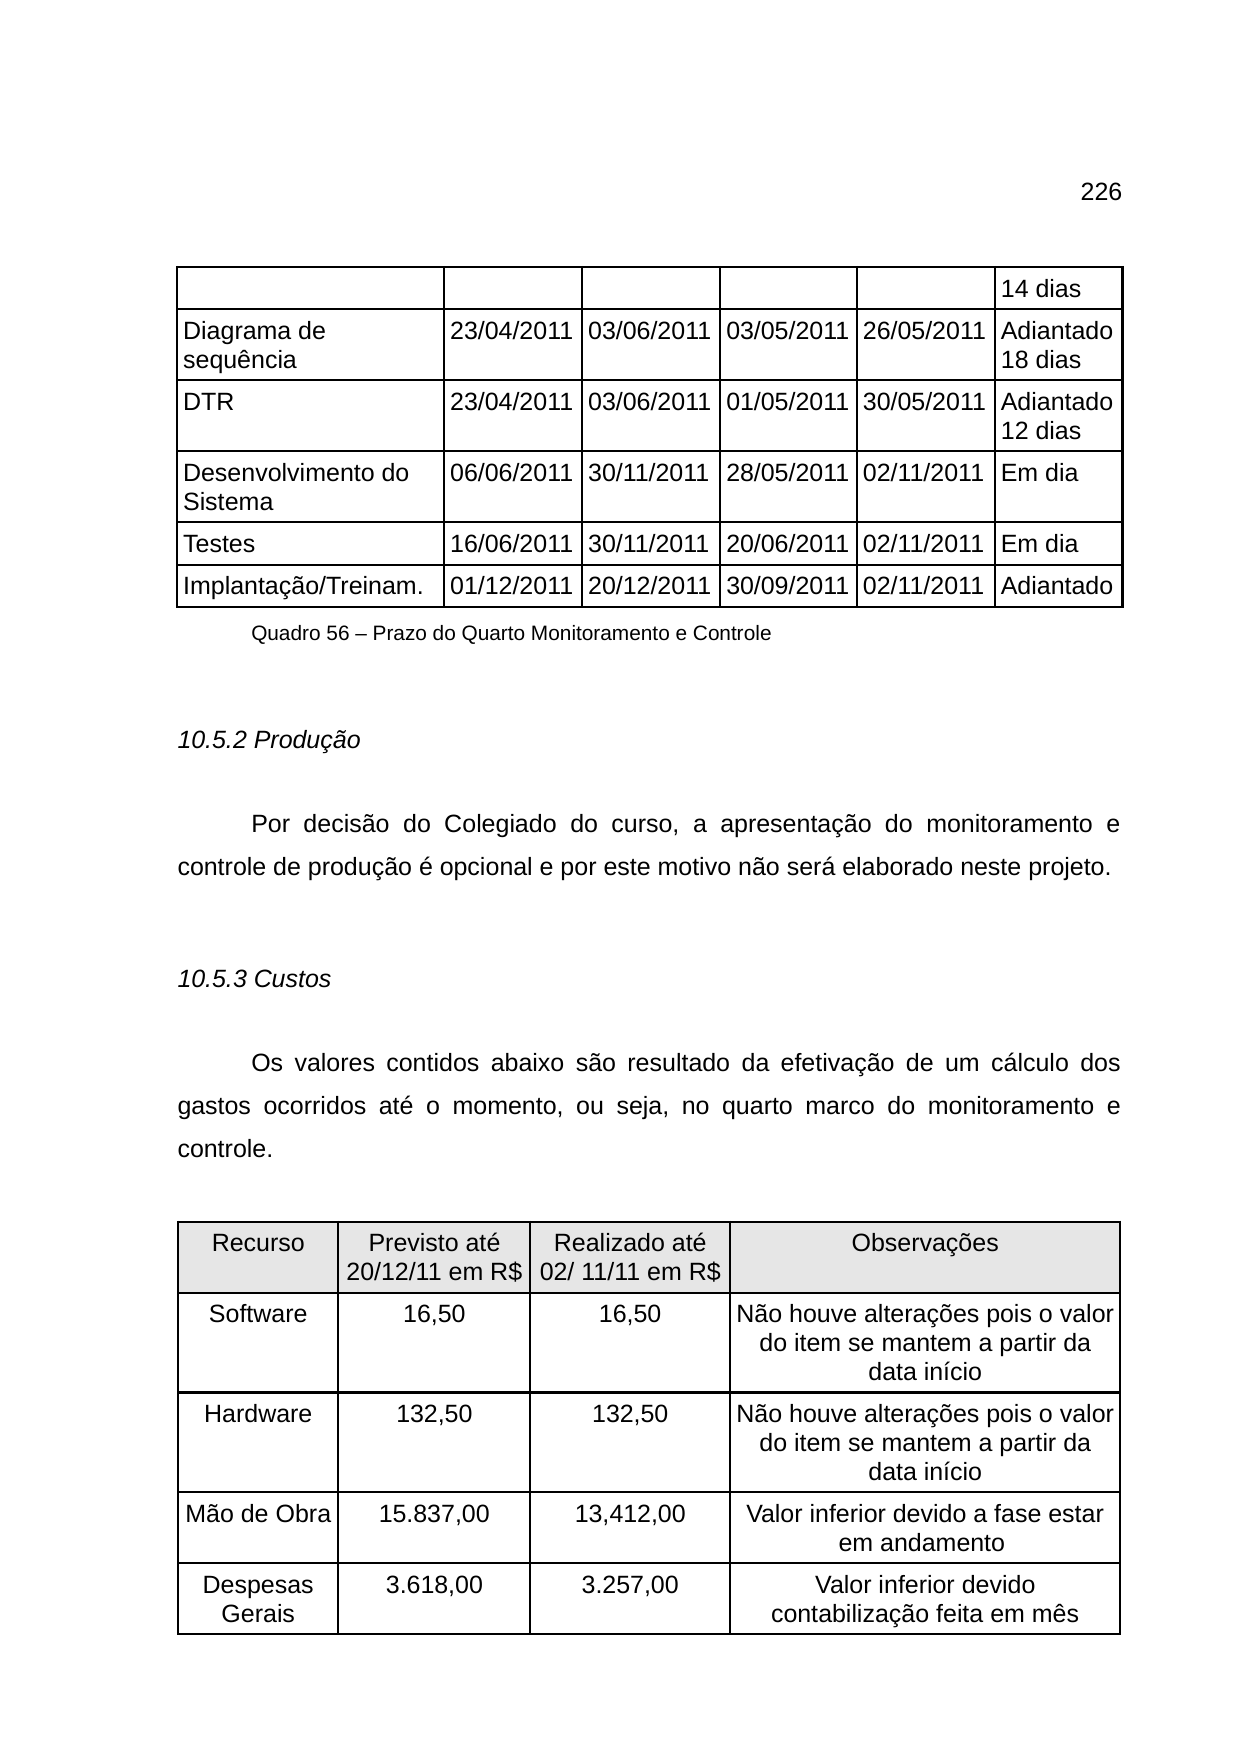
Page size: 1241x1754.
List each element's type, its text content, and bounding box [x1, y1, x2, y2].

table_cell 16,50 [531, 1294, 729, 1391]
table_header Observações [731, 1223, 1119, 1292]
table_cell Valor inferior devido contabilização feita em mês [731, 1564, 1119, 1633]
table_cell Valor inferior devido a fase estar em andamento [731, 1493, 1119, 1562]
table_cell Adiantado 18 dias [996, 310, 1121, 379]
table_cell 15.837,00 [339, 1493, 529, 1562]
table_cell Adiantado [996, 566, 1121, 606]
table_cell 20/12/2011 [583, 566, 719, 606]
table_cell Despesas Gerais [179, 1564, 337, 1633]
table_cell 3.618,00 [339, 1564, 529, 1633]
table_cell [858, 268, 994, 308]
table_cell 30/11/2011 [583, 452, 719, 521]
table_cell 02/11/2011 [858, 523, 994, 563]
table_cell 26/05/2011 [858, 310, 994, 379]
table_cell [721, 268, 856, 308]
table_cell 30/11/2011 [583, 523, 719, 563]
table_cell 23/04/2011 [445, 381, 581, 450]
table_cell 13,412,00 [531, 1493, 729, 1562]
table_cell Diagrama de sequência [178, 310, 443, 379]
table_header Realizado até 02/ 11/11 em R$ [531, 1223, 729, 1292]
table_cell 06/06/2011 [445, 452, 581, 521]
table_cell Software [179, 1294, 337, 1391]
table_cell Não houve alterações pois o valor do item se mantem a partir da data início [731, 1294, 1119, 1391]
table_cell 01/12/2011 [445, 566, 581, 606]
table_cell 16,50 [339, 1294, 529, 1391]
table_cell Hardware [179, 1394, 337, 1491]
table_cell Testes [178, 523, 443, 563]
text Quadro 56 – Prazo do Quarto Monitoramento e Controle [177, 620, 1122, 644]
table_cell 132,50 [339, 1394, 529, 1491]
table_cell 30/05/2011 [858, 381, 994, 450]
table_cell 23/04/2011 [445, 310, 581, 379]
table_cell 01/05/2011 [721, 381, 856, 450]
table_header Previsto até 20/12/11 em R$ [339, 1223, 529, 1292]
table_cell 03/06/2011 [583, 381, 719, 450]
table_header Recurso [179, 1223, 337, 1292]
table_cell Em dia [996, 452, 1121, 521]
table_cell 03/05/2011 [721, 310, 856, 379]
table_cell Adiantado 12 dias [996, 381, 1121, 450]
table_cell 14 dias [996, 268, 1121, 308]
subtitle 10.5.2 Produção [177, 725, 1122, 754]
table_cell 02/11/2011 [858, 452, 994, 521]
table_cell Desenvolvimento do Sistema [178, 452, 443, 521]
subtitle 10.5.3 Custos [177, 964, 1122, 992]
text Os valores contidos abaixo são resultado da efetivação de um cálculo dos gastos ocorridos até o momento, ou seja, no quarto marco do monitoramento e controle. [177, 1048, 1122, 1163]
table_cell Não houve alterações pois o valor do item se mantem a partir da data início [731, 1394, 1119, 1491]
table_cell 3.257,00 [531, 1564, 729, 1633]
text Por decisão do Colegiado do curso, a apresentação do monitoramento e controle de produção é opcional e por este motivo não será elaborado neste projeto. [177, 809, 1122, 881]
table_cell DTR [178, 381, 443, 450]
table_cell Implantação/Treinam. [178, 566, 443, 606]
table_cell 03/06/2011 [583, 310, 719, 379]
table_cell [445, 268, 581, 308]
table_cell 132,50 [531, 1394, 729, 1491]
table_cell 20/06/2011 [721, 523, 856, 563]
table_cell [583, 268, 719, 308]
table_cell 16/06/2011 [445, 523, 581, 563]
table_cell [178, 268, 443, 308]
table_cell 28/05/2011 [721, 452, 856, 521]
table_cell 02/11/2011 [858, 566, 994, 606]
table_cell 30/09/2011 [721, 566, 856, 606]
table_cell Em dia [996, 523, 1121, 563]
table_cell Mão de Obra [179, 1493, 337, 1562]
